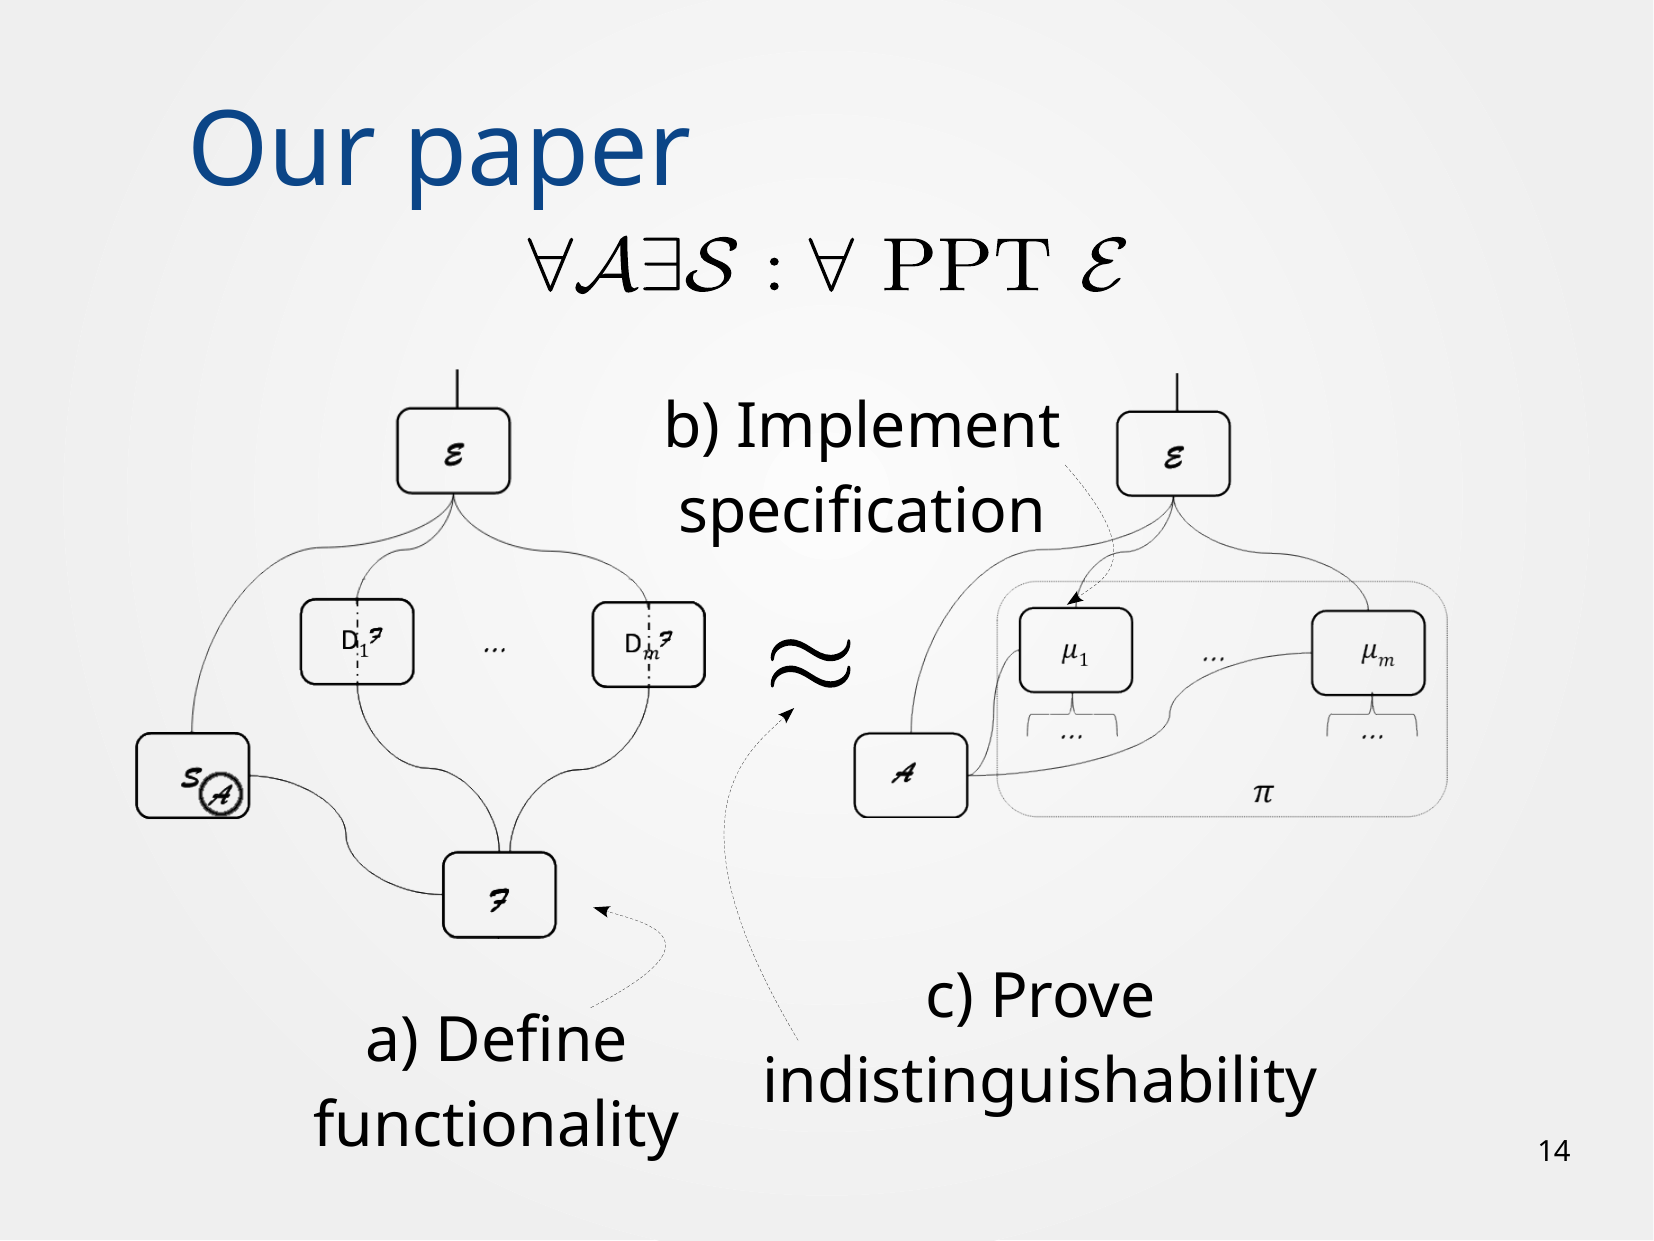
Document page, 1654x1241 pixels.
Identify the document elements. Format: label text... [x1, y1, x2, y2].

picture [759, 372, 1448, 818]
picture [527, 235, 1127, 295]
text_box b) Implement specification [648, 372, 1103, 558]
text_box c) Prove indistinguishability [747, 943, 1381, 1129]
title Our paper [187, 70, 1467, 216]
text_box a) Define functionality [298, 987, 722, 1172]
picture [135, 337, 706, 939]
